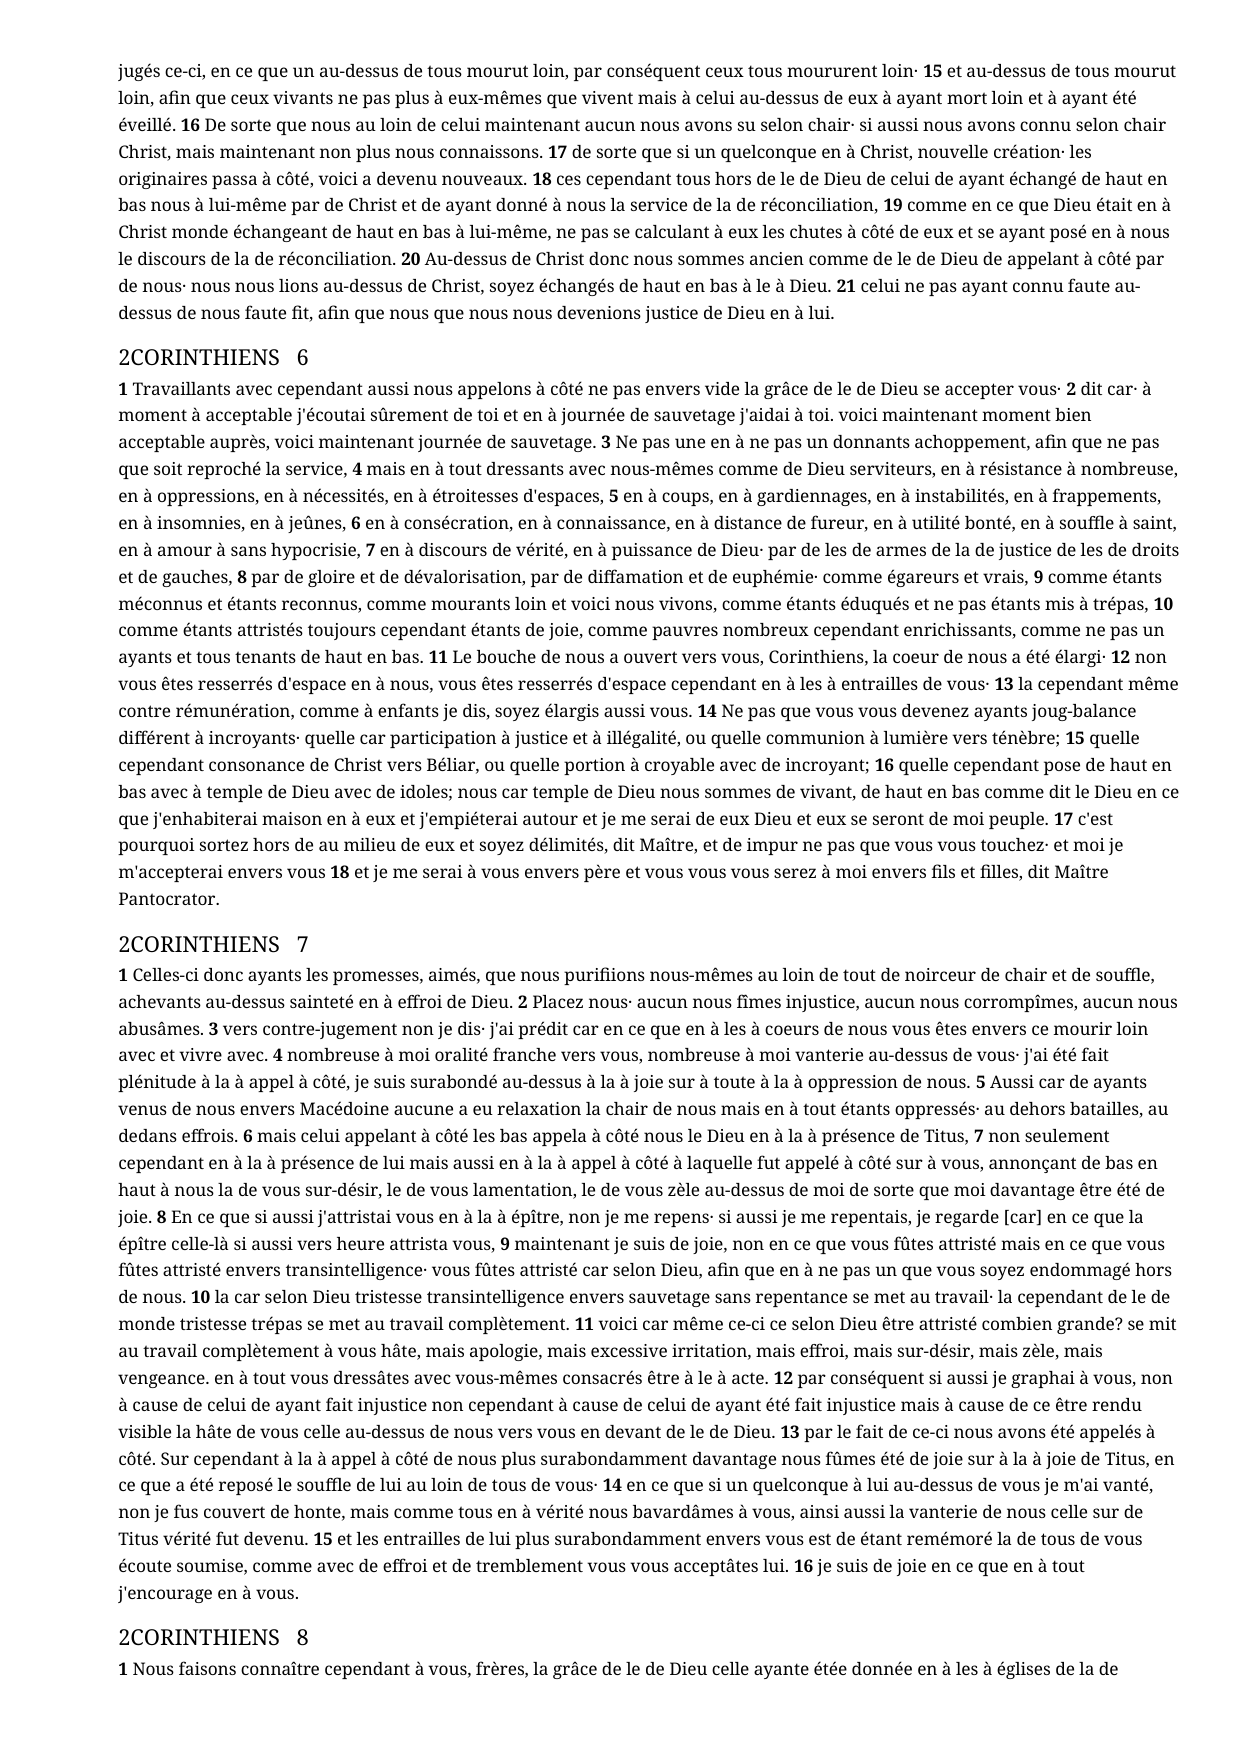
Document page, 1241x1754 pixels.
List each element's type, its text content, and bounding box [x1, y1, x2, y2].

text 1 Nous faisons connaître cependant à vous, frères, la grâce de le de Dieu celle ayante étée donnée en à les à églises de la de [118, 1657, 1181, 1680]
text 2CORINTHIENS 7 [118, 929, 1181, 958]
text jugés ce-ci, en ce que un au-dessus de tous mourut loin, par conséquent ceux tous moururent loin· 15 et au-dessus de tous mourut loin, afin que ceux vivants ne pas plus à eux-mêmes que vivent mais à celui au-dessus de eux à ayant mort loin et à ayant été éveillé. 16 De sorte que nous au loin de celui maintenant aucun nous avons su selon chair· si aussi nous avons connu selon chair Christ, mais maintenant non plus nous connaissons. 17 de sorte que si un quelconque en à Christ, nouvelle création· les originaires passa à côté, voici a devenu nouveaux. 18 ces cependant tous hors de le de Dieu de celui de ayant échangé de haut en bas nous à lui-même par de Christ et de ayant donné à nous la service de la de réconciliation, 19 comme en ce que Dieu était en à Christ monde échangeant de haut en bas à lui-même, ne pas se calculant à eux les chutes à côté de eux et se ayant posé en à nous le discours de la de réconciliation. 20 Au-dessus de Christ donc nous sommes ancien comme de le de Dieu de appelant à côté par de nous· nous nous lions au-dessus de Christ, soyez échangés de haut en bas à le à Dieu. 21 celui ne pas ayant connu faute au-dessus de nous faute fit, afin que nous que nous nous devenions justice de Dieu en à lui. [118, 59, 1181, 324]
text 1 Celles-ci donc ayants les promesses, aimés, que nous purifiions nous-mêmes au loin de tout de noirceur de chair et de souffle, achevants au-dessus sainteté en à effroi de Dieu. 2 Placez nous· aucun nous fîmes injustice, aucun nous corrompîmes, aucun nous abusâmes. 3 vers contre-jugement non je dis· j'ai prédit car en ce que en à les à coeurs de nous vous êtes envers ce mourir loin avec et vivre avec. 4 nombreuse à moi oralité franche vers vous, nombreuse à moi vanterie au-dessus de vous· j'ai été fait plénitude à la à appel à côté, je suis surabondé au-dessus à la à joie sur à toute à la à oppression de nous. 5 Aussi car de ayants venus de nous envers Macédoine aucune a eu relaxation la chair de nous mais en à tout étants oppressés· au dehors batailles, au dedans effrois. 6 mais celui appelant à côté les bas appela à côté nous le Dieu en à la à présence de Titus, 7 non seulement cependant en à la à présence de lui mais aussi en à la à appel à côté à laquelle fut appelé à côté sur à vous, annonçant de bas en haut à nous la de vous sur-désir, le de vous lamentation, le de vous zèle au-dessus de moi de sorte que moi davantage être été de joie. 8 En ce que si aussi j'attristai vous en à la à épître, non je me repens· si aussi je me repentais, je regarde [car] en ce que la épître celle-là si aussi vers heure attrista vous, 9 maintenant je suis de joie, non en ce que vous fûtes attristé mais en ce que vous fûtes attristé envers transintelligence· vous fûtes attristé car selon Dieu, afin que en à ne pas un que vous soyez endommagé hors de nous. 10 la car selon Dieu tristesse transintelligence envers sauvetage sans repentance se met au travail· la cependant de le de monde tristesse trépas se met au travail complètement. 11 voici car même ce-ci ce selon Dieu être attristé combien grande? se mit au travail complètement à vous hâte, mais apologie, mais excessive irritation, mais effroi, mais sur-désir, mais zèle, mais vengeance. en à tout vous dressâtes avec vous-mêmes consacrés être à le à acte. 12 par conséquent si aussi je graphai à vous, non à cause de celui de ayant fait injustice non cependant à cause de celui de ayant été fait injustice mais à cause de ce être rendu visible la hâte de vous celle au-dessus de nous vers vous en devant de le de Dieu. 13 par le fait de ce-ci nous avons été appelés à côté. Sur cependant à la à appel à côté de nous plus surabondamment davantage nous fûmes été de joie sur à la à joie de Titus, en ce que a été reposé le souffle de lui au loin de tous de vous· 14 en ce que si un quelconque à lui au-dessus de vous je m'ai vanté, non je fus couvert de honte, mais comme tous en à vérité nous bavardâmes à vous, ainsi aussi la vanterie de nous celle sur de Titus vérité fut devenu. 15 et les entrailles de lui plus surabondamment envers vous est de étant remémoré la de tous de vous écoute soumise, comme avec de effroi et de tremblement vous vous acceptâtes lui. 16 je suis de joie en ce que en à tout j'encourage en à vous. [118, 963, 1181, 1604]
text 1 Travaillants avec cependant aussi nous appelons à côté ne pas envers vide la grâce de le de Dieu se accepter vous· 2 dit car· à moment à acceptable j'écoutai sûrement de toi et en à journée de sauvetage j'aidai à toi. voici maintenant moment bien acceptable auprès, voici maintenant journée de sauvetage. 3 Ne pas une en à ne pas un donnants achoppement, afin que ne pas que soit reproché la service, 4 mais en à tout dressants avec nous-mêmes comme de Dieu serviteurs, en à résistance à nombreuse, en à oppressions, en à nécessités, en à étroitesses d'espaces, 5 en à coups, en à gardiennages, en à instabilités, en à frappements, en à insomnies, en à jeûnes, 6 en à consécration, en à connaissance, en à distance de fureur, en à utilité bonté, en à souffle à saint, en à amour à sans hypocrisie, 7 en à discours de vérité, en à puissance de Dieu· par de les de armes de la de justice de les de droits et de gauches, 8 par de gloire et de dévalorisation, par de diffamation et de euphémie· comme égareurs et vrais, 9 comme étants méconnus et étants reconnus, comme mourants loin et voici nous vivons, comme étants éduqués et ne pas étants mis à trépas, 10 comme étants attristés toujours cependant étants de joie, comme pauvres nombreux cependant enrichissants, comme ne pas un ayants et tous tenants de haut en bas. 11 Le bouche de nous a ouvert vers vous, Corinthiens, la coeur de nous a été élargi· 12 non vous êtes resserrés d'espace en à nous, vous êtes resserrés d'espace cependant en à les à entrailles de vous· 13 la cependant même contre rémunération, comme à enfants je dis, soyez élargis aussi vous. 14 Ne pas que vous vous devenez ayants joug-balance différent à incroyants· quelle car participation à justice et à illégalité, ou quelle communion à lumière vers ténèbre; 15 quelle cependant consonance de Christ vers Béliar, ou quelle portion à croyable avec de incroyant; 16 quelle cependant pose de haut en bas avec à temple de Dieu avec de idoles; nous car temple de Dieu nous sommes de vivant, de haut en bas comme dit le Dieu en ce que j'enhabiterai maison en à eux et j'empiéterai autour et je me serai de eux Dieu et eux se seront de moi peuple. 17 c'est pourquoi sortez hors de au milieu de eux et soyez délimités, dit Maître, et de impur ne pas que vous vous touchez· et moi je m'accepterai envers vous 18 et je me serai à vous envers père et vous vous vous serez à moi envers fils et filles, dit Maître Pantocrator. [118, 377, 1181, 911]
text 2CORINTHIENS 8 [118, 1622, 1181, 1652]
text 2CORINTHIENS 6 [118, 342, 1181, 372]
